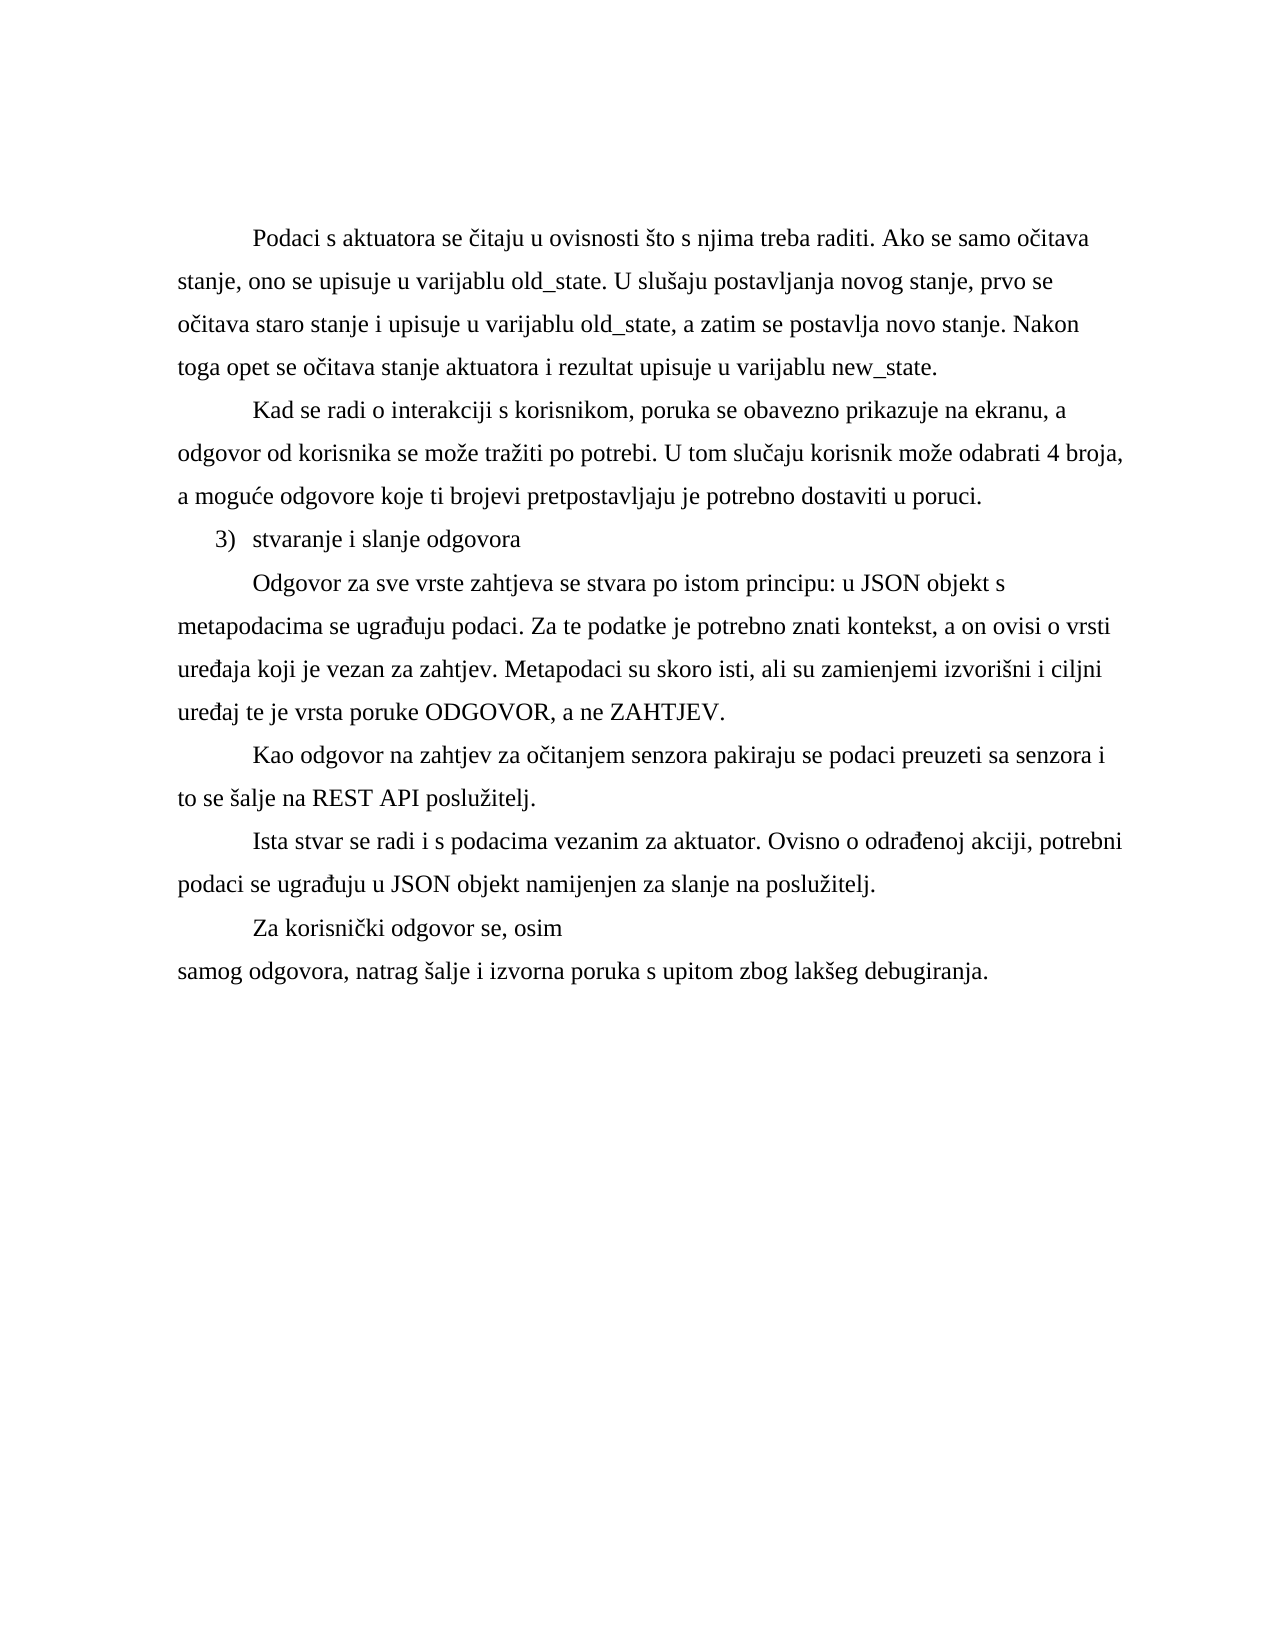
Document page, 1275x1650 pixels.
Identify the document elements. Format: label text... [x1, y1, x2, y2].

text samog odgovora, natrag šalje i izvorna poruka s upitom zbog lakšeg debugiranja. [177, 956, 1127, 984]
text Odgovor za sve vrste zahtjeva se stvara po istom principu: u JSON objekt s metapodacima se ugrađuju podaci. Za te podatke je potrebno znati kontekst, a on ovisi o vrsti uređaja koji je vezan za zahtjev. Metapodaci su skoro isti, ali su zamienjemi izvorišni i ciljni uređaj te je vrsta poruke ODGOVOR, a ne ZAHTJEV. [177, 568, 1127, 726]
text Kao odgovor na zahtjev za očitanjem senzora pakiraju se podaci preuzeti sa senzora i to se šalje na REST API poslužitelj. [177, 740, 1127, 812]
text Za korisnički odgovor se, osim [177, 913, 1127, 941]
text Ista stvar se radi i s podacima vezanim za aktuator. Ovisno o odrađenoj akciji, potrebni podaci se ugrađuju u JSON objekt namijenjen za slanje na poslužitelj. [177, 826, 1127, 898]
text Kad se radi o interakciji s korisnikom, poruka se obavezno prikazuje na ekranu, a odgovor od korisnika se može tražiti po potrebi. U tom slučaju korisnik može odabrati 4 broja, a moguće odgovore koje ti brojevi pretpostavljaju je potrebno dostaviti u poruci. [177, 395, 1127, 510]
text Podaci s aktuatora se čitaju u ovisnosti što s njima treba raditi. Ako se samo očitava stanje, ono se upisuje u varijablu old_state. U slušaju postavljanja novog stanje, prvo se očitava staro stanje i upisuje u varijablu old_state, a zatim se postavlja novo stanje. Nakon toga opet se očitava stanje aktuatora i rezultat upisuje u varijablu new_state. [177, 223, 1127, 381]
list stvaranje i slanje odgovora [215, 524, 1127, 553]
